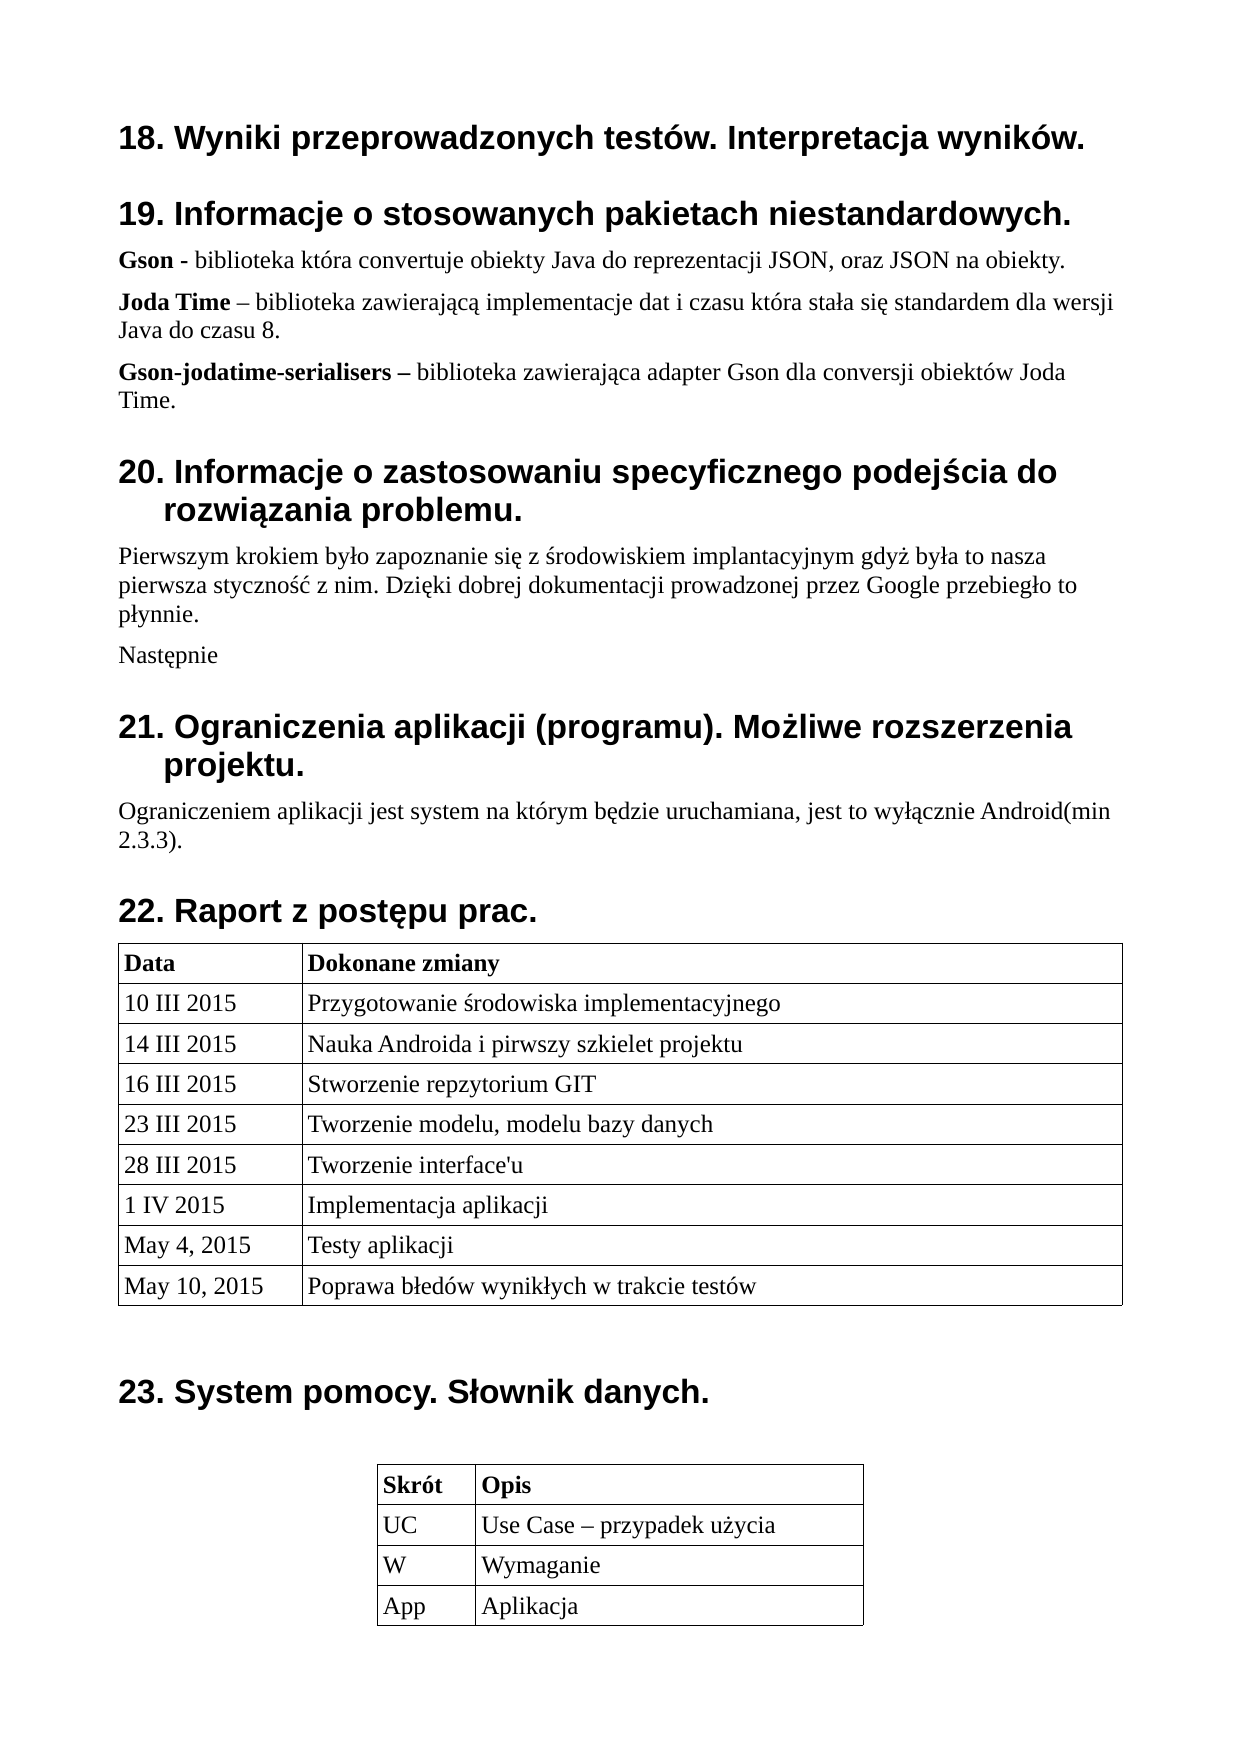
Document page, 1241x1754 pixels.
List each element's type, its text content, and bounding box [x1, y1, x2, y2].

table_cell Aplikacja [476, 1586, 863, 1625]
subtitle 23. System pomocy. Słownik danych. [118, 1372, 1122, 1410]
table_cell 16 III 2015 [119, 1064, 302, 1104]
table_header Skrót [378, 1465, 475, 1504]
table_cell 28 III 2015 [119, 1145, 302, 1184]
table_cell 4 V 2015 [119, 1226, 302, 1265]
table_cell Testy aplikacji [303, 1226, 1122, 1265]
text Pierwszym krokiem było zapoznanie się z środowiskiem implantacyjnym gdyż była to nasza pierwsza styczność z nim. Dzięki dobrej dokumentacji prowadzonej przez Google przebiegło to płynnie. [118, 541, 1122, 628]
text Joda Time – biblioteka zawierającą implementacje dat i czasu która stała się standardem dla wersji Java do czasu 8. [118, 287, 1122, 344]
text Następnie [118, 640, 1122, 669]
table_cell Nauka Androida i pirwszy szkielet projektu [303, 1024, 1122, 1063]
table_cell Use Case – przypadek użycia [476, 1505, 863, 1544]
table_cell Stworzenie repzytorium GIT [303, 1064, 1122, 1104]
table_header Data [119, 944, 302, 983]
table_cell Tworzenie modelu, modelu bazy danych [303, 1105, 1122, 1144]
table_cell 10 III 2015 [119, 984, 302, 1023]
text Gson-jodatime-serialisers – biblioteka zawierająca adapter Gson dla conversji obiektów Joda Time. [118, 357, 1122, 414]
text Gson - biblioteka która convertuje obiekty Java do reprezentacji JSON, oraz JSON na obiekty. [118, 245, 1122, 274]
table_cell UC [378, 1505, 475, 1544]
table_header Dokonane zmiany [303, 944, 1122, 983]
subtitle 20. Informacje o zastosowaniu specyficznego podejścia do rozwiązania problemu. [118, 452, 1122, 529]
subtitle 22. Raport z postępu prac. [118, 891, 1122, 930]
table_cell Przygotowanie środowiska implementacyjnego [303, 984, 1122, 1023]
table_cell Tworzenie interface'u [303, 1145, 1122, 1184]
text Ograniczeniem aplikacji jest system na którym będzie uruchamiana, jest to wyłącznie Android(min 2.3.3). [118, 796, 1122, 854]
table_cell Wymaganie [476, 1546, 863, 1585]
table_cell 14 III 2015 [119, 1024, 302, 1063]
table_cell 10 V 2015 [119, 1266, 302, 1305]
subtitle 19. Informacje o stosowanych pakietach niestandardowych. [118, 194, 1122, 233]
table_cell Implementacja aplikacji [303, 1185, 1122, 1224]
table_cell W [378, 1546, 475, 1585]
subtitle 18. Wyniki przeprowadzonych testów. Interpretacja wyników. [118, 118, 1122, 157]
table_cell App [378, 1586, 475, 1625]
table_header Opis [476, 1465, 863, 1504]
table_cell Poprawa błedów wynikłych w trakcie testów [303, 1266, 1122, 1305]
subtitle 21. Ograniczenia aplikacji (programu). Możliwe rozszerzenia projektu. [118, 706, 1122, 784]
table_cell 1 IV 2015 [119, 1185, 302, 1224]
table_cell 23 III 2015 [119, 1105, 302, 1144]
